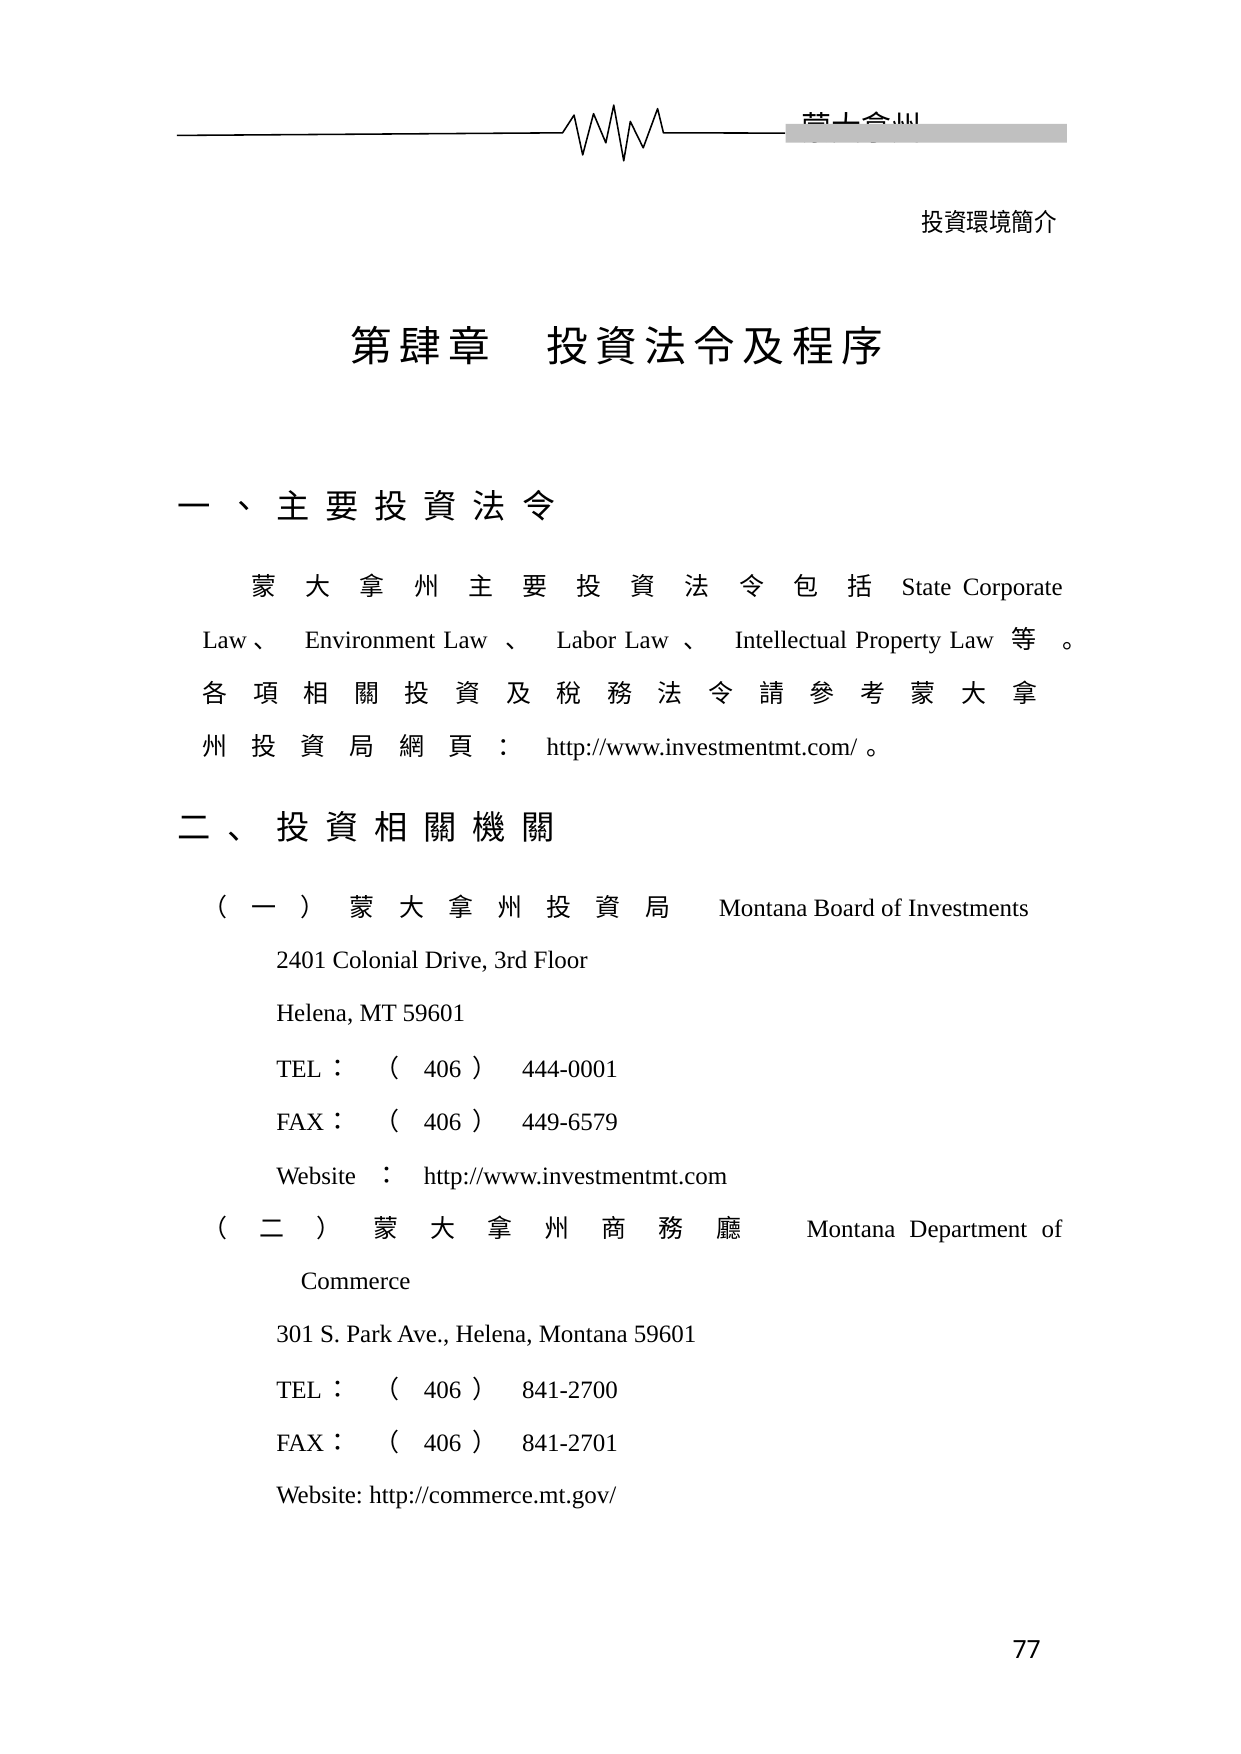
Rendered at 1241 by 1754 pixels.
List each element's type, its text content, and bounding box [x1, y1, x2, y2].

text Website: http://commerce.mt.gov/ [202, 1468, 1063, 1521]
text （一）蒙大拿州投資局 Montana Board of Investments [202, 879, 1063, 932]
text Helena, MT 59601 [202, 986, 1063, 1039]
text 一、主要投資法令 [178, 477, 1063, 531]
text 301 S. Park Ave., Helena, Montana 59601 [202, 1307, 1063, 1361]
text 第肆章 投資法令及程序 [178, 290, 1063, 397]
text Website：http://www.investmentmt.com [202, 1146, 1063, 1200]
text FAX：（406）841-2701 [202, 1414, 1063, 1468]
text 蒙大拿州主要投資法令包括State Corporate Law、Environment Law、Labor Law、Intellectual Property Law等。各項相關投資及稅務法令請參考蒙大拿州投資局網頁：http://www.investmentmt.com/。 [188, 557, 1063, 772]
text TEL：（406）841-2700 [202, 1361, 1063, 1414]
text FAX：（406）449-6579 [202, 1093, 1063, 1146]
text 2401 Colonial Drive, 3rd Floor [202, 932, 1063, 986]
text 二、投資相關機關 [178, 798, 1063, 852]
text TEL：（406）444-0001 [202, 1039, 1063, 1093]
text （二）蒙大拿州商務廳 Montana Department of Commerce [202, 1200, 1063, 1307]
